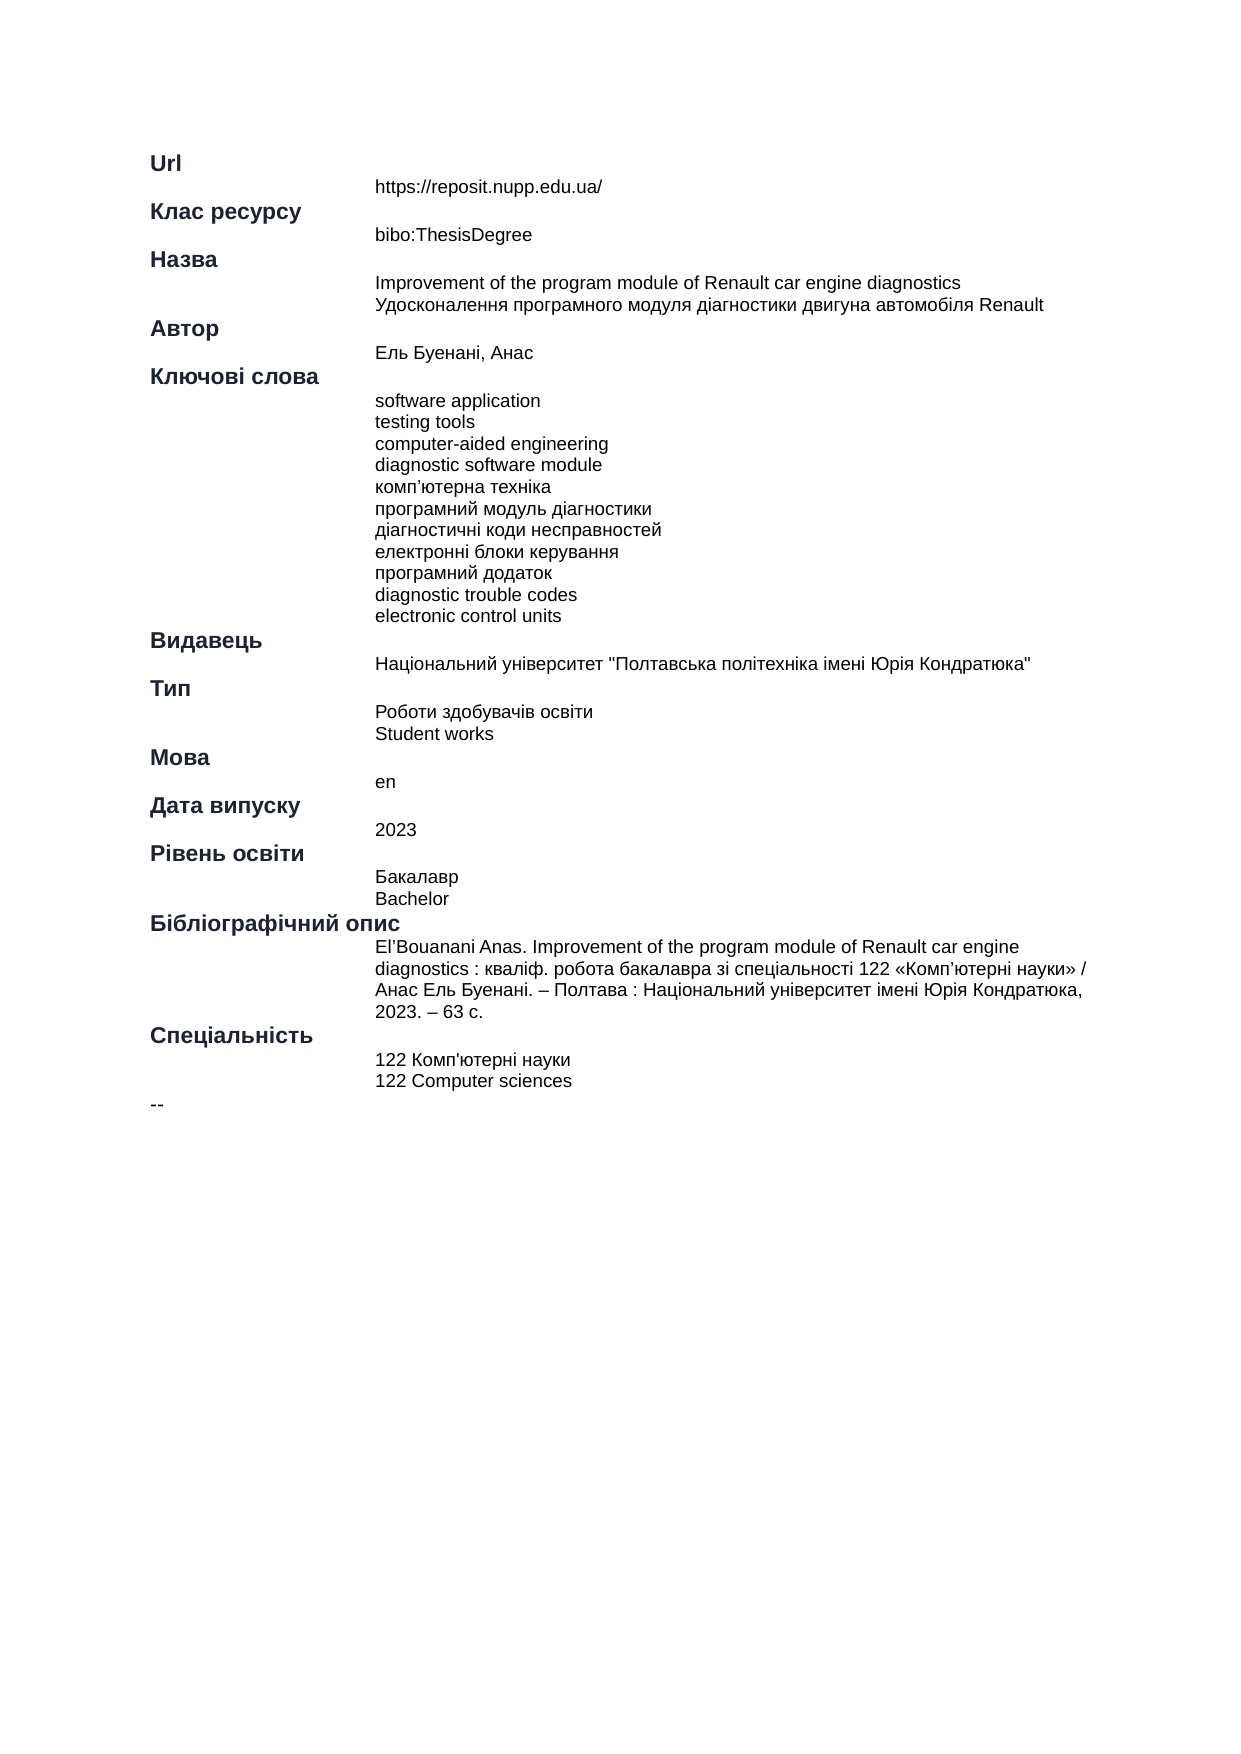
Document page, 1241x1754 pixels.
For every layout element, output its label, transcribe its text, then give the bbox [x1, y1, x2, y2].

text Бібліографічний опис [150, 909, 1090, 936]
text Improvement of the program module of Renault car engine diagnostics [375, 272, 1090, 294]
text Національний університет "Полтавська політехніка імені Юрія Кондратюка" [375, 653, 1090, 675]
text Спеціальність [150, 1022, 1090, 1048]
text Автор [150, 315, 1090, 342]
text electronic control units [375, 605, 1090, 627]
text Рівень освіти [150, 840, 1090, 866]
text 122 Computer sciences [375, 1070, 1090, 1092]
text Клас ресурсу [150, 198, 1090, 224]
text Дата випуску [150, 792, 1090, 818]
text 122 Комп'ютерні науки [375, 1048, 1090, 1070]
text computer-aided engineering [375, 433, 1090, 454]
text Student works [375, 723, 1090, 744]
text Бакалавр [375, 866, 1090, 888]
text програмний додаток [375, 562, 1090, 584]
text https://reposit.nupp.edu.ua/ [375, 176, 1090, 198]
text 2023 [375, 818, 1090, 840]
text diagnostic trouble codes [375, 584, 1090, 605]
text en [375, 771, 1090, 792]
text комп’ютерна техніка [375, 476, 1090, 497]
text Назва [150, 246, 1090, 272]
text diagnostic software module [375, 454, 1090, 476]
text Url [150, 150, 1090, 176]
text Ель Буенані, Анас [375, 342, 1090, 363]
text Роботи здобувачів освіти [375, 701, 1090, 723]
text testing tools [375, 411, 1090, 433]
text El’Bouanani Anas. Improvement of the program module of Renault car engine diagnostics : кваліф. робота бакалавра зі спеціальності 122 «Комп’ютерні науки» / Анас Ель Буенані. – Полтава : Національний університет імені Юрія Кондратюка, 2023. – 63 с. [375, 936, 1090, 1022]
text Мова [150, 744, 1090, 771]
text Тип [150, 675, 1090, 701]
text Bachelor [375, 888, 1090, 909]
text bibo:ThesisDegree [375, 224, 1090, 246]
text -- [150, 1092, 1090, 1116]
text електронні блоки керування [375, 541, 1090, 562]
text Видавець [150, 627, 1090, 653]
text діагностичні коди несправностей [375, 519, 1090, 541]
text Ключові слова [150, 363, 1090, 389]
text програмний модуль діагностики [375, 497, 1090, 519]
text software application [375, 389, 1090, 411]
text Удосконалення програмного модуля діагностики двигуна автомобіля Renault [375, 294, 1090, 315]
